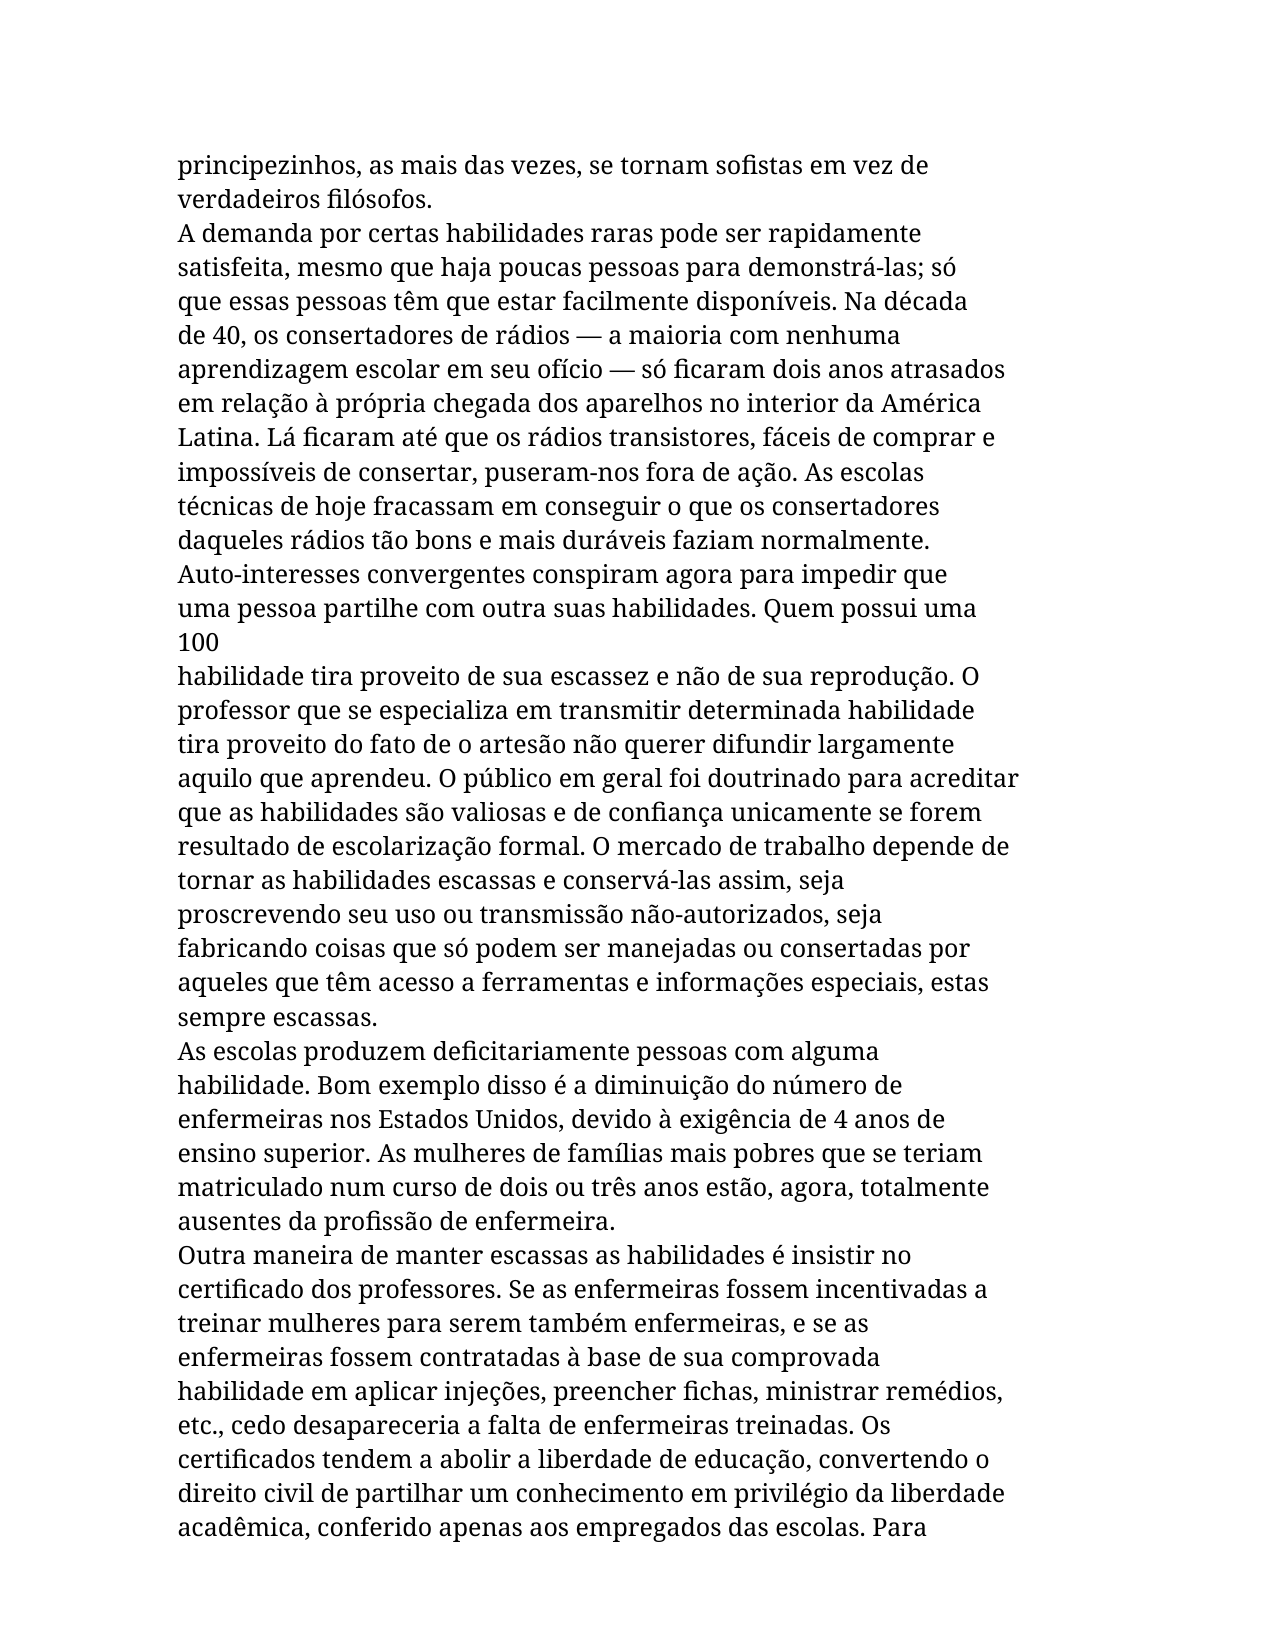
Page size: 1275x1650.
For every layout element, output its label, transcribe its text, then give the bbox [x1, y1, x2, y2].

text 100 [177, 624, 1098, 658]
text habilidade. Bom exemplo disso é a diminuição do número de [177, 1067, 1098, 1101]
text uma pessoa partilhe com outra suas habilidades. Quem possui uma [177, 590, 1098, 624]
text verdadeiros filósofos. [177, 182, 1098, 216]
text sempre escassas. [177, 999, 1098, 1033]
text ensino superior. As mulheres de famílias mais pobres que se teriam [177, 1135, 1098, 1169]
text enfermeiras fossem contratadas à base de sua comprovada [177, 1340, 1098, 1374]
text direito civil de partilhar um conhecimento em privilégio da liberdade [177, 1476, 1098, 1510]
text etc., cedo desapareceria a falta de enfermeiras treinadas. Os [177, 1408, 1098, 1442]
text Auto-interesses convergentes conspiram agora para impedir que [177, 556, 1098, 590]
text tira proveito do fato de o artesão não querer difundir largamente [177, 727, 1098, 761]
text satisfeita, mesmo que haja poucas pessoas para demonstrá-las; só [177, 250, 1098, 284]
text que essas pessoas têm que estar facilmente disponíveis. Na década [177, 284, 1098, 318]
text ausentes da profissão de enfermeira. [177, 1203, 1098, 1238]
text que as habilidades são valiosas e de confiança unicamente se forem [177, 795, 1098, 829]
text fabricando coisas que só podem ser manejadas ou consertadas por [177, 931, 1098, 965]
text professor que se especializa em transmitir determinada habilidade [177, 693, 1098, 727]
text tornar as habilidades escassas e conservá-las assim, seja [177, 863, 1098, 897]
text certificados tendem a abolir a liberdade de educação, convertendo o [177, 1442, 1098, 1476]
text Latina. Lá ficaram até que os rádios transistores, fáceis de comprar e [177, 420, 1098, 454]
text proscrevendo seu uso ou transmissão não-autorizados, seja [177, 897, 1098, 931]
text Outra maneira de manter escassas as habilidades é insistir no [177, 1238, 1098, 1272]
text A demanda por certas habilidades raras pode ser rapidamente [177, 216, 1098, 250]
text As escolas produzem deficitariamente pessoas com alguma [177, 1033, 1098, 1067]
text certificado dos professores. Se as enfermeiras fossem incentivadas a [177, 1272, 1098, 1306]
text principezinhos, as mais das vezes, se tornam sofistas em vez de [177, 148, 1098, 182]
text aprendizagem escolar em seu ofício — só ficaram dois anos atrasados [177, 352, 1098, 386]
text aqueles que têm acesso a ferramentas e informações especiais, estas [177, 965, 1098, 999]
text habilidade em aplicar injeções, preencher fichas, ministrar remédios, [177, 1374, 1098, 1408]
text acadêmica, conferido apenas aos empregados das escolas. Para [177, 1510, 1098, 1544]
text treinar mulheres para serem também enfermeiras, e se as [177, 1306, 1098, 1340]
text resultado de escolarização formal. O mercado de trabalho depende de [177, 829, 1098, 863]
text de 40, os consertadores de rádios — a maioria com nenhuma [177, 318, 1098, 352]
text daqueles rádios tão bons e mais duráveis faziam normalmente. [177, 522, 1098, 556]
text enfermeiras nos Estados Unidos, devido à exigência de 4 anos de [177, 1101, 1098, 1135]
text matriculado num curso de dois ou três anos estão, agora, totalmente [177, 1169, 1098, 1203]
text habilidade tira proveito de sua escassez e não de sua reprodução. O [177, 658, 1098, 693]
text aquilo que aprendeu. O público em geral foi doutrinado para acreditar [177, 761, 1098, 795]
text técnicas de hoje fracassam em conseguir o que os consertadores [177, 488, 1098, 522]
text em relação à própria chegada dos aparelhos no interior da América [177, 386, 1098, 420]
text impossíveis de consertar, puseram-nos fora de ação. As escolas [177, 454, 1098, 488]
